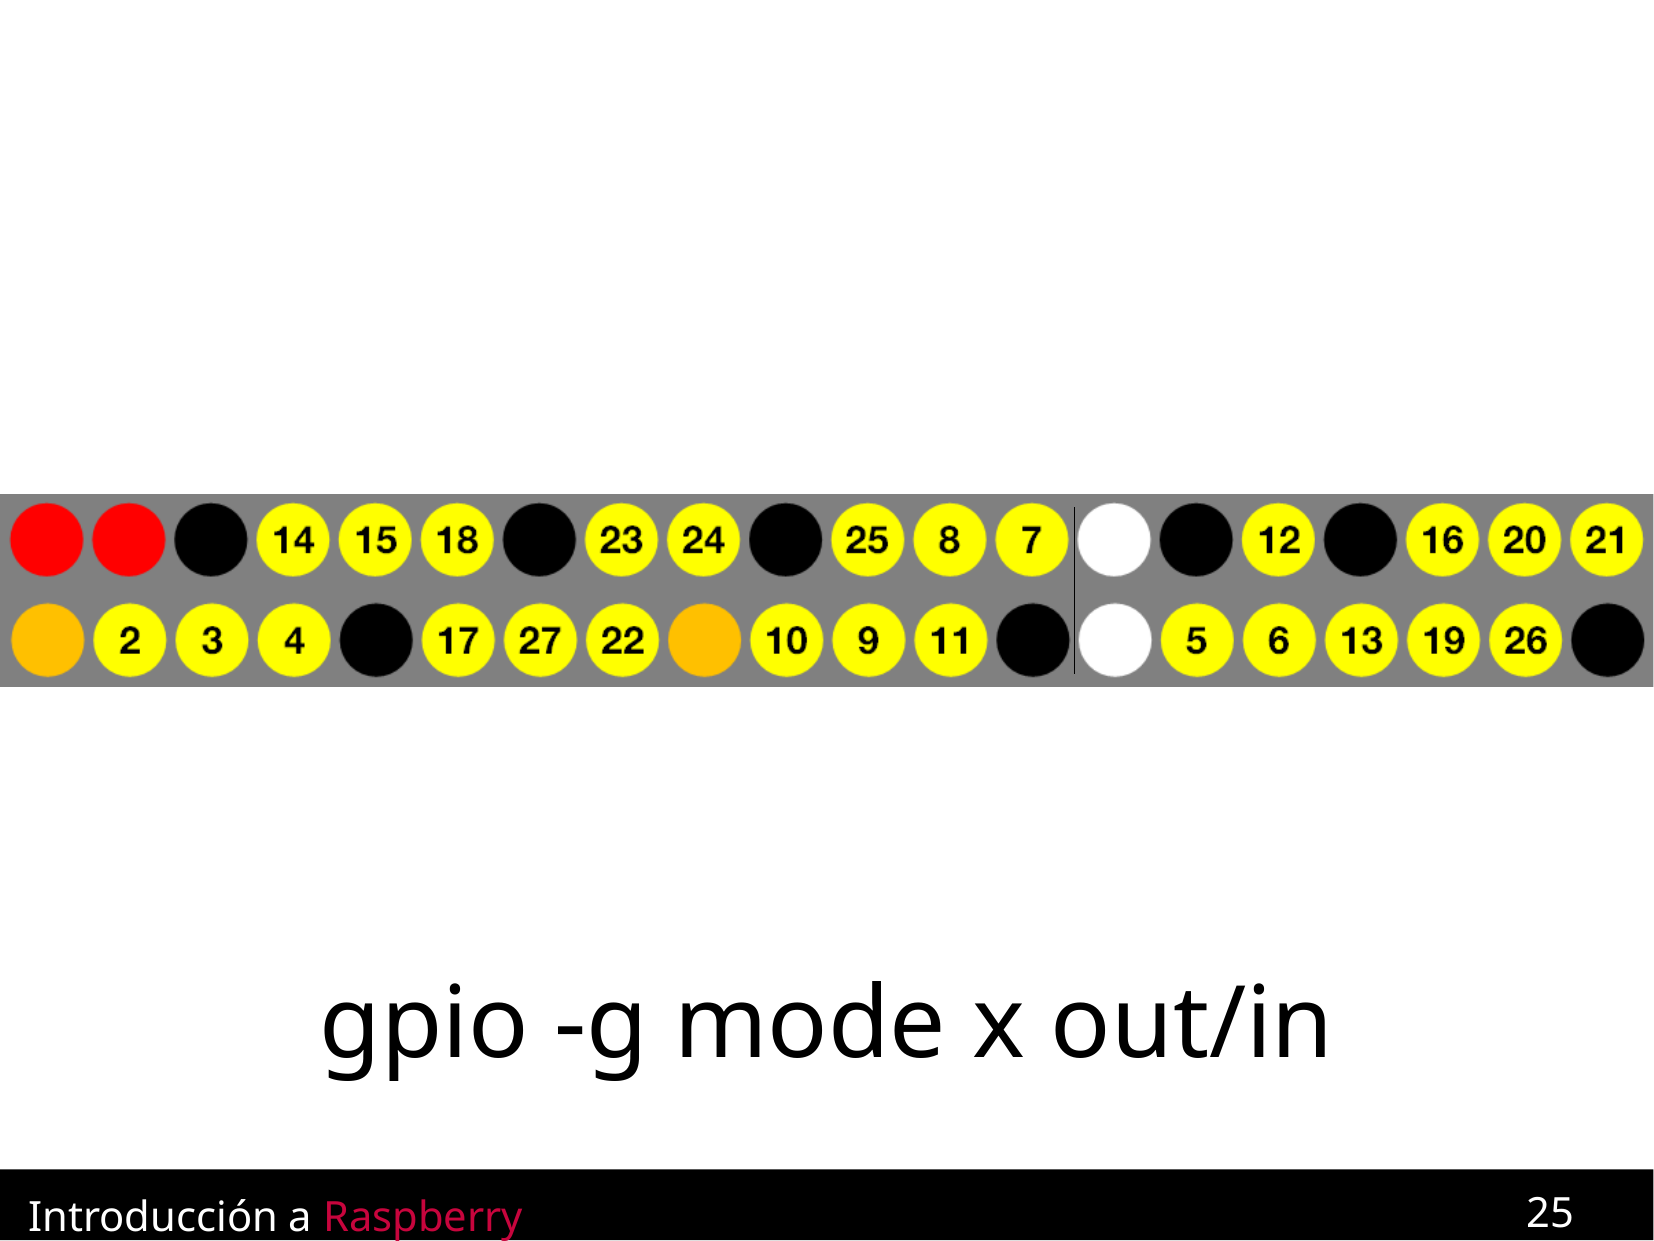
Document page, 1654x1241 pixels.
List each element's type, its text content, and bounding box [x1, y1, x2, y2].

picture [0, 494, 1654, 687]
text_box [0, 687, 1654, 1241]
text_box [0, 0, 1654, 494]
text_box [1521, 1175, 1654, 1241]
title gpio -g mode x out/in [82, 915, 1572, 1123]
text_box Introducción a Raspberry Pi [13, 1179, 556, 1241]
